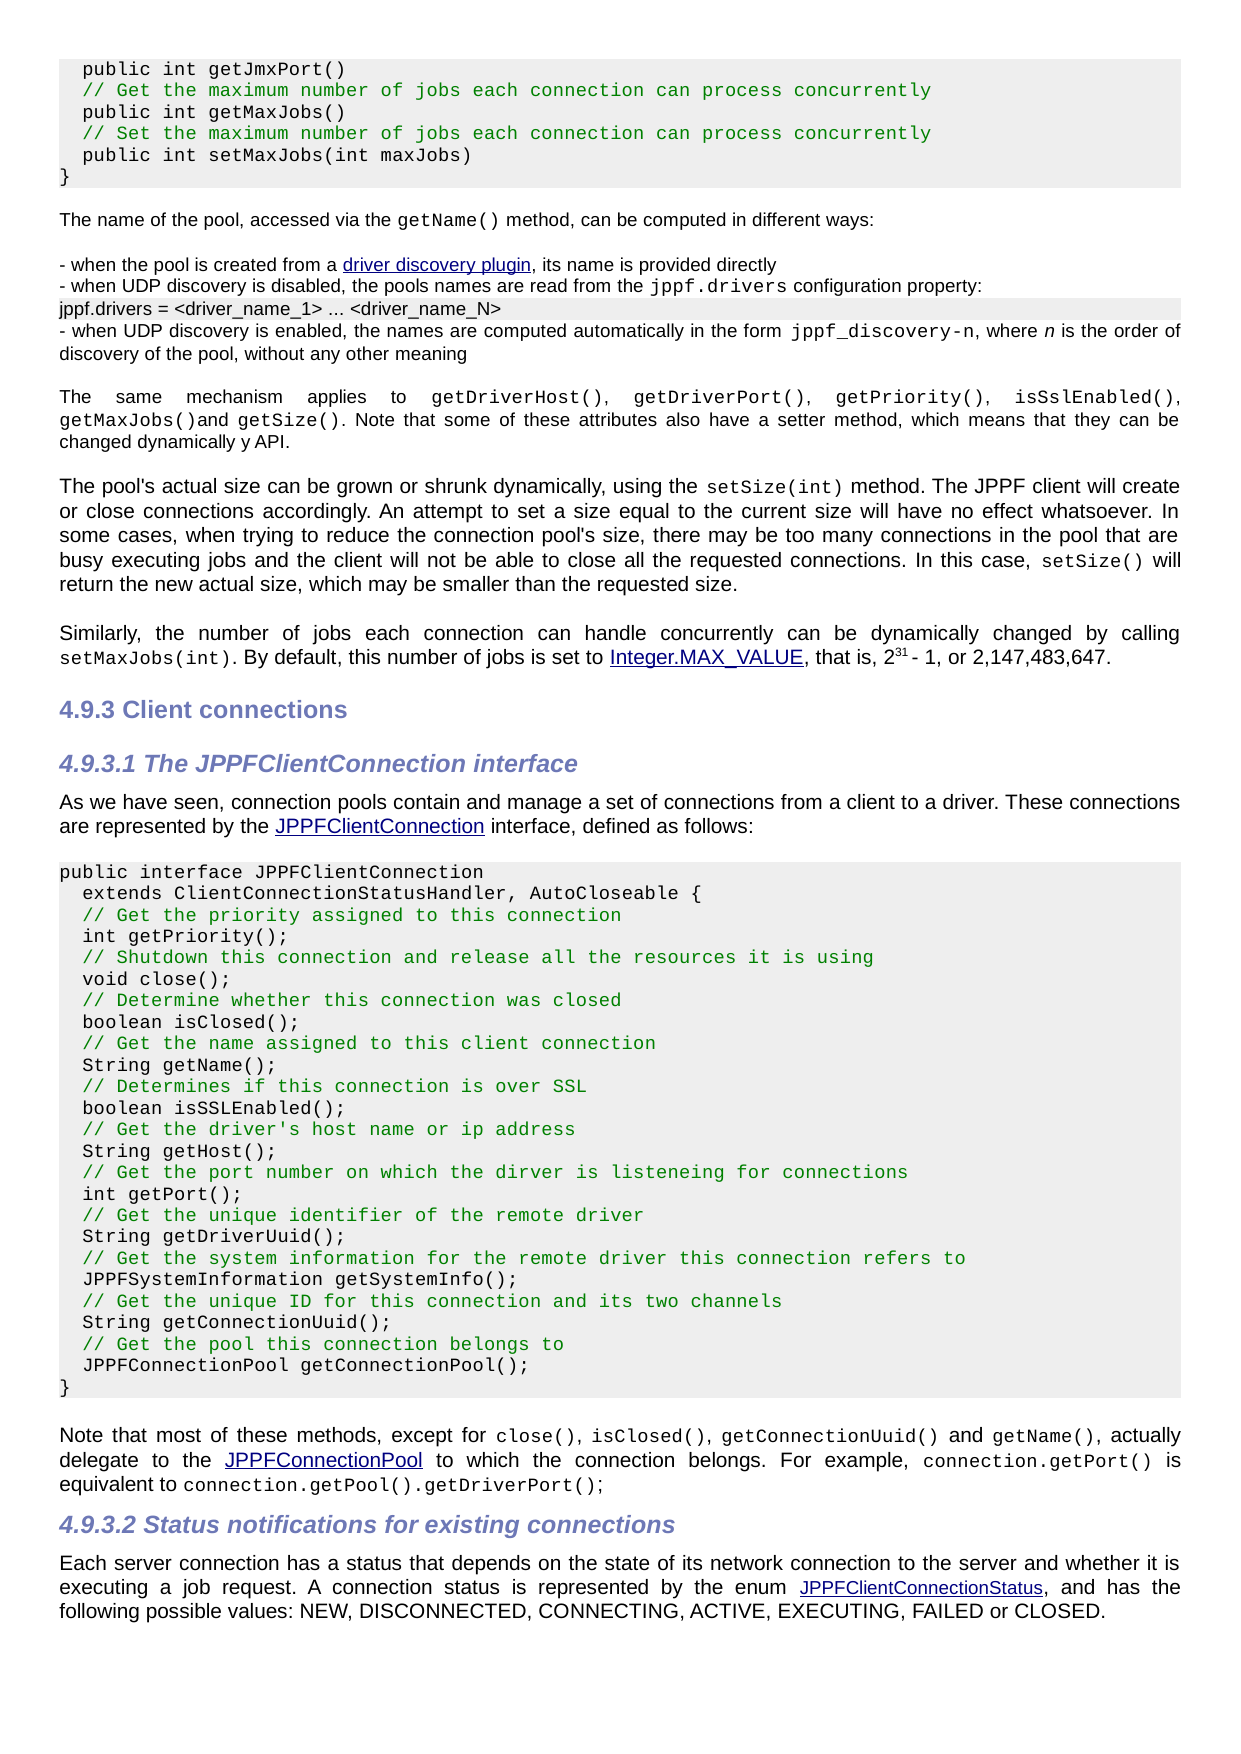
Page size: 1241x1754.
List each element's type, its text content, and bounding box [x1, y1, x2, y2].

text int getPriority(); [59, 926, 1181, 948]
text JPPFConnectionPool getConnectionPool(); [59, 1356, 1181, 1377]
text // Get the maximum number of jobs each connection can process concurrently [59, 81, 1181, 102]
text - when the pool is created from a driver discovery plugin, its name is provided directly [59, 254, 1181, 275]
text void close(); [59, 969, 1181, 991]
text String getHost(); [59, 1141, 1181, 1162]
text boolean isClosed(); [59, 1012, 1181, 1034]
text extends ClientConnectionStatusHandler, AutoCloseable { [59, 883, 1181, 905]
text public int getMaxJobs() [59, 102, 1181, 123]
text JPPFSystemInformation getSystemInfo(); [59, 1270, 1181, 1291]
text // Get the name assigned to this client connection [59, 1034, 1181, 1055]
text Each server connection has a status that depends on the state of its network connection to the server and whether it is executing a job request. A connection status is represented by the enum JPPFClientConnectionStatus, and has the following possible values: NEW, DISCONNECTED, CONNECTING, ACTIVE, EXECUTING, FAILED or CLOSED. [59, 1551, 1181, 1623]
text int getPort(); [59, 1184, 1181, 1205]
text As we have seen, connection pools contain and manage a set of connections from a client to a driver. These connections are represented by the JPPFClientConnection interface, defined as follows: [59, 790, 1181, 838]
text String getConnectionUuid(); [59, 1313, 1181, 1334]
subtitle Status notifications for existing connections [59, 1510, 1181, 1539]
text } [59, 1377, 1181, 1398]
text - when UDP discovery is disabled, the pools names are read from the jppf.drivers configuration property: [59, 275, 1181, 298]
text // Determines if this connection is over SSL [59, 1077, 1181, 1098]
text public int getJmxPort() [59, 59, 1181, 81]
text Note that most of these methods, except for close(), isClosed(), getConnectionUuid() and getName(), actually delegate to the JPPFConnectionPool to which the connection belongs. For example, connection.getPort() is equivalent to connection.getPool().getDriverPort(); [59, 1423, 1181, 1497]
text // Get the system information for the remote driver this connection refers to [59, 1248, 1181, 1270]
text The name of the pool, accessed via the getName() method, can be computed in different ways: [59, 209, 1181, 232]
text String getDriverUuid(); [59, 1227, 1181, 1248]
text // Determine whether this connection was closed [59, 991, 1181, 1012]
text // Shutdown this connection and release all the resources it is using [59, 948, 1181, 969]
text // Get the pool this connection belongs to [59, 1334, 1181, 1356]
text String getName(); [59, 1055, 1181, 1077]
text jppf.drivers = <driver_name_1> ... <driver_name_N> [59, 298, 1181, 320]
text } [59, 166, 1181, 188]
text boolean isSSLEnabled(); [59, 1098, 1181, 1119]
text public int setMaxJobs(int maxJobs) [59, 145, 1181, 166]
text // Get the unique ID for this connection and its two channels [59, 1291, 1181, 1313]
text The same mechanism applies to getDriverHost(), getDriverPort(), getPriority(), isSslEnabled(), getMaxJobs()and getSize(). Note that some of these attributes also have a setter method, which means that they can be changed dynamically y API. [59, 386, 1181, 453]
text // Set the maximum number of jobs each connection can process concurrently [59, 123, 1181, 145]
text public interface JPPFClientConnection [59, 862, 1181, 883]
text Similarly, the number of jobs each connection can handle concurrently can be dynamically changed by calling setMaxJobs(int). By default, this number of jobs is set to Integer.MAX_VALUE, that is, 231 - 1, or 2,147,483,647. [59, 621, 1181, 669]
text // Get the unique identifier of the remote driver [59, 1205, 1181, 1227]
text - when UDP discovery is enabled, the names are computed automatically in the form jppf_discovery-n, where n is the order of discovery of the pool, without any other meaning [59, 320, 1181, 364]
text // Get the driver's host name or ip address [59, 1119, 1181, 1141]
text // Get the priority assigned to this connection [59, 905, 1181, 926]
text The pool's actual size can be grown or shrunk dynamically, using the setSize(int) method. The JPPF client will create or close connections accordingly. An attempt to set a size equal to the current size will have no effect whatsoever. In some cases, when trying to reduce the connection pool's size, there may be too many connections in the pool that are busy executing jobs and the client will not be able to close all the requested connections. In this case, setSize() will return the new actual size, which may be smaller than the requested size. [59, 474, 1181, 596]
text // Get the port number on which the dirver is listeneing for connections [59, 1162, 1181, 1184]
subtitle Client connections [59, 694, 1181, 723]
subtitle The JPPFClientConnection interface [59, 748, 1181, 777]
